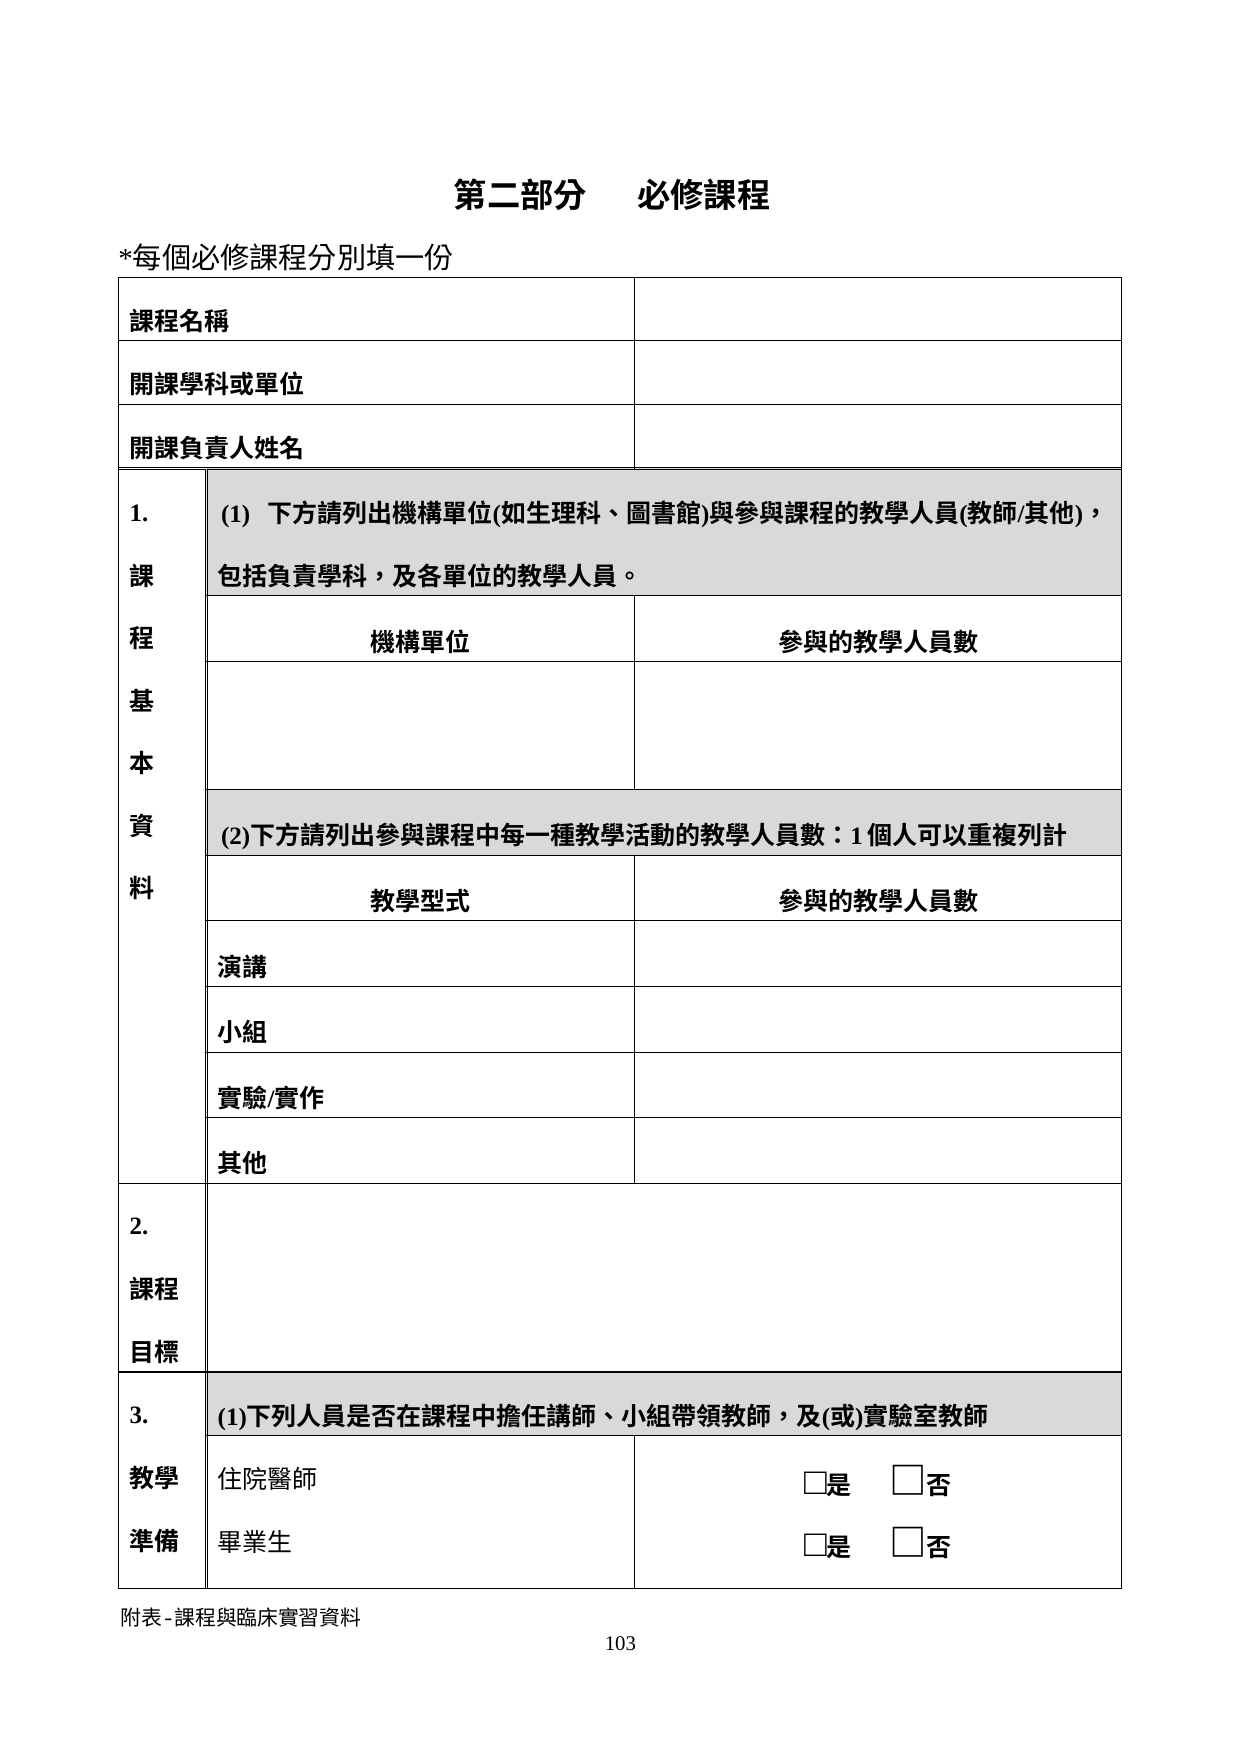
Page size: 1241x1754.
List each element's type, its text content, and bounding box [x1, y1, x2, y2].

table_cell 下方請列出參與課程中每一種教學活動的教學人員數：1個人可以重複列計 [208, 790, 1121, 855]
table_cell [635, 405, 1121, 467]
table_cell [635, 987, 1121, 1052]
table_cell 機構單位 [208, 596, 634, 661]
table_header 課程名稱 [119, 278, 634, 340]
table_cell 其他 [208, 1118, 634, 1183]
table_cell [635, 1118, 1121, 1183]
table_cell 3. 教學 準備 [119, 1373, 205, 1588]
table_cell 開課負責人姓名 [119, 405, 634, 467]
table_cell 2. 課程 目標 [119, 1184, 205, 1371]
text *每個必修課程分別填一份 [118, 214, 1122, 277]
table_cell 參與的教學人員數 [635, 856, 1121, 920]
table_cell [208, 662, 634, 789]
table_header [635, 278, 1121, 340]
table_cell (1)下列人員是否在課程中擔任講師、小組帶領教師，及(或)實驗室教師 [208, 1373, 1121, 1435]
table_cell [208, 1184, 1121, 1371]
table_cell [635, 662, 1121, 789]
table_cell [635, 1053, 1121, 1117]
table_cell [635, 341, 1121, 404]
table_cell [635, 921, 1121, 986]
table_cell 實驗/實作 [208, 1053, 634, 1117]
table_cell 開課學科或單位 [119, 341, 634, 404]
table_cell 下方請列出機構單位(如生理科、圖書館)與參與課程的教學人員(教師/其他)，包括負責學科，及各單位的教學人員。 [208, 470, 1121, 595]
table_cell 參與的教學人員數 [635, 596, 1121, 661]
table_cell 小組 [208, 987, 634, 1052]
table_cell □是 □否 □是 □否 [635, 1436, 1121, 1588]
subtitle 第二部分 必修課程 [118, 152, 1122, 214]
table_cell 演講 [208, 921, 634, 986]
table_cell 住院醫師 畢業生 [208, 1436, 634, 1588]
table_cell 1. 課 程 基 本 資 料 [119, 470, 205, 1183]
table_cell 教學型式 [208, 856, 634, 920]
